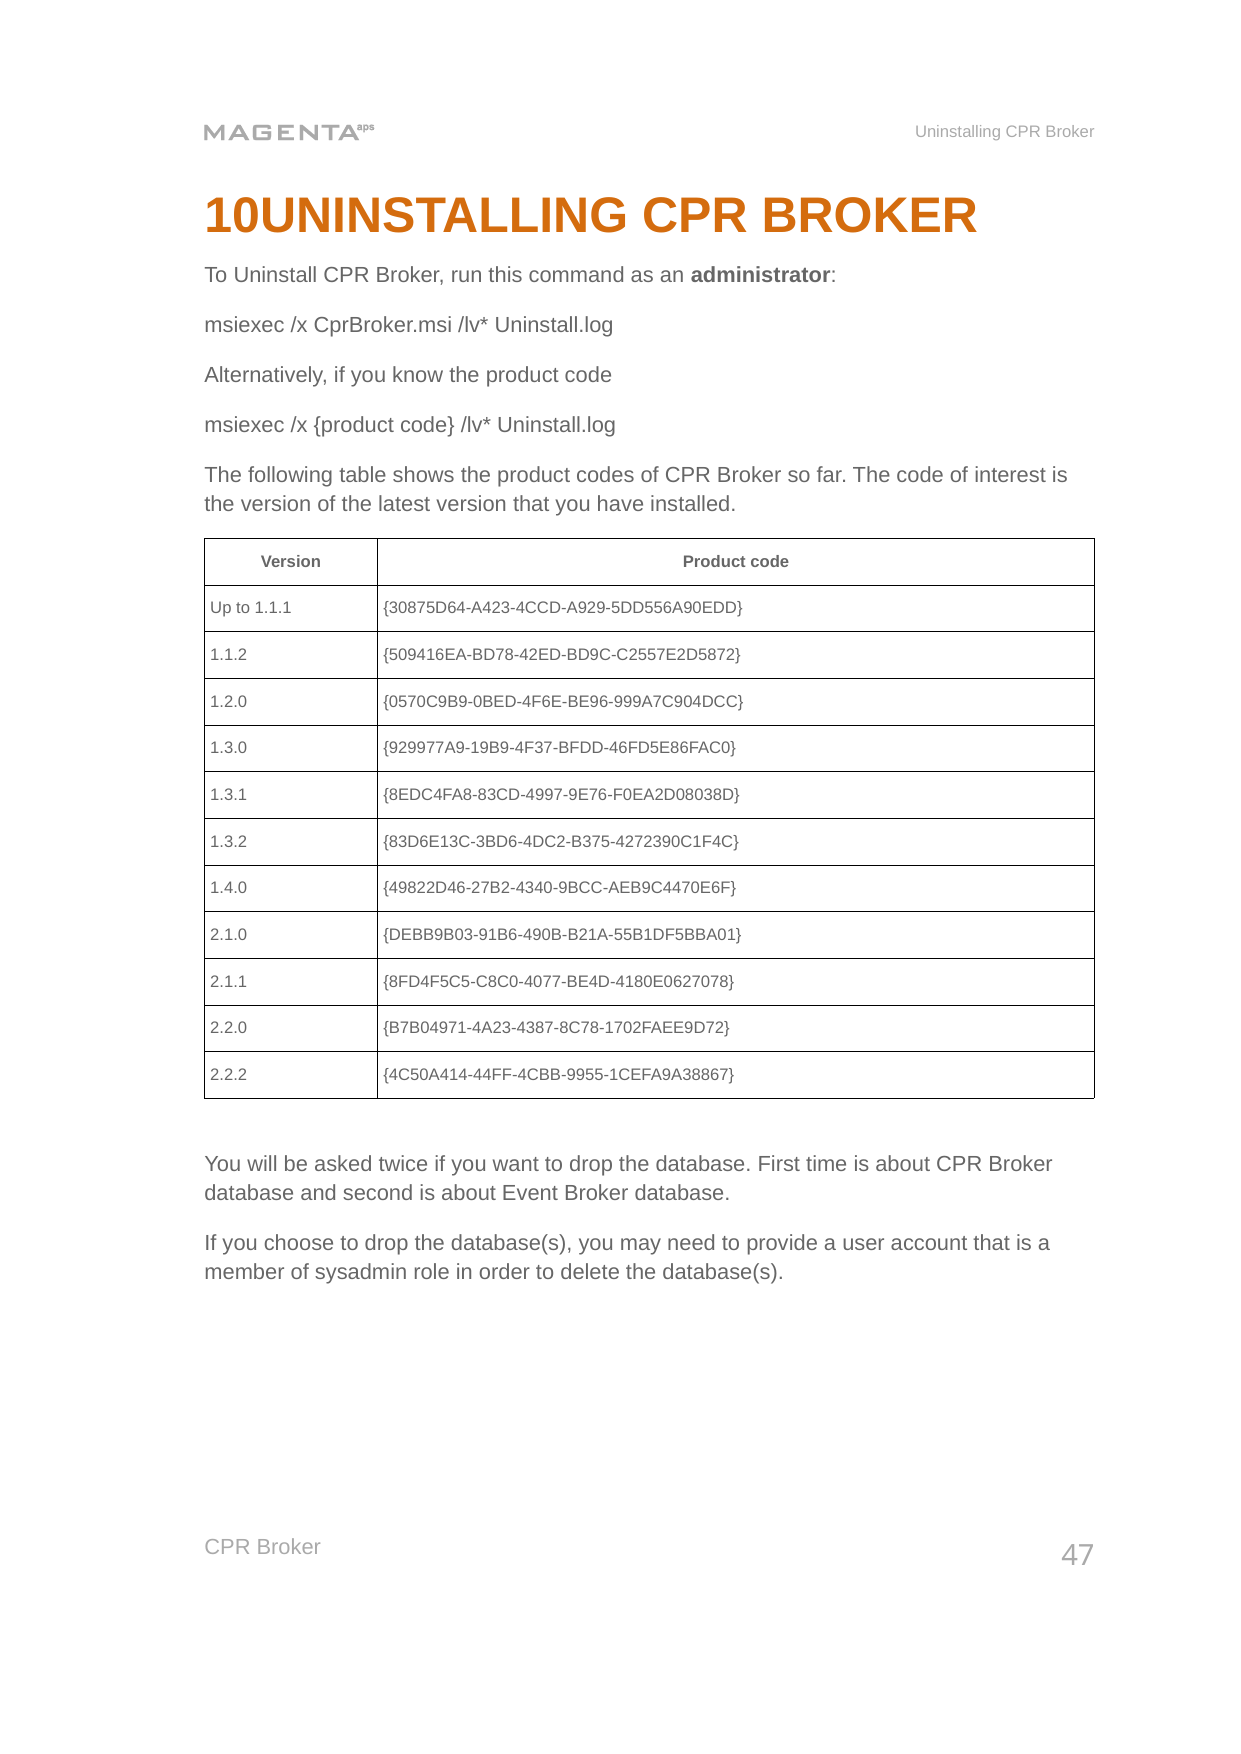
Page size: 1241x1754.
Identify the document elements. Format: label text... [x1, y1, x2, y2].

table_header Version [205, 539, 377, 585]
table_cell 1.3.0 [205, 726, 377, 771]
text msiexec /x CprBroker.msi /lv* Uninstall.log [204, 309, 1094, 338]
text To Uninstall CPR Broker, run this command as an administrator: [204, 259, 1094, 288]
text Alternatively, if you know the product code [204, 359, 1094, 388]
table_cell {8EDC4FA8-83CD-4997-9E76-F0EA2D08038D} [378, 772, 1094, 818]
table_cell 2.2.0 [205, 1006, 377, 1051]
table_cell {B7B04971-4A23-4387-8C78-1702FAEE9D72} [378, 1006, 1094, 1051]
table_cell {509416EA-BD78-42ED-BD9C-C2557E2D5872} [378, 632, 1094, 678]
table_cell 1.3.1 [205, 772, 377, 818]
table_cell {0570C9B9-0BED-4F6E-BE96-999A7C904DCC} [378, 679, 1094, 725]
text msiexec /x {product code} /lv* Uninstall.log [204, 409, 1094, 438]
table_cell 2.2.2 [205, 1052, 377, 1098]
table_cell {8FD4F5C5-C8C0-4077-BE4D-4180E0627078} [378, 959, 1094, 1005]
table_cell 2.1.0 [205, 912, 377, 958]
table_cell Up to 1.1.1 [205, 586, 377, 631]
table_cell {83D6E13C-3BD6-4DC2-B375-4272390C1F4C} [378, 819, 1094, 865]
table_header Product code [378, 539, 1094, 585]
table_cell 1.3.2 [205, 819, 377, 865]
text The following table shows the product codes of CPR Broker so far. The code of interest is the version of the latest version that you have installed. [204, 459, 1094, 517]
table_cell 1.1.2 [205, 632, 377, 678]
subtitle Uninstalling CPR Broker [204, 186, 1094, 244]
text If you choose to drop the database(s), you may need to provide a user account that is a member of sysadmin role in order to delete the database(s). [204, 1227, 1094, 1286]
table_cell {30875D64-A423-4CCD-A929-5DD556A90EDD} [378, 586, 1094, 631]
table_cell 1.2.0 [205, 679, 377, 725]
table_cell {DEBB9B03-91B6-490B-B21A-55B1DF5BBA01} [378, 912, 1094, 958]
table_cell {4C50A414-44FF-4CBB-9955-1CEFA9A38867} [378, 1052, 1094, 1098]
table_cell 1.4.0 [205, 866, 377, 911]
table_cell 2.1.1 [205, 959, 377, 1005]
text You will be asked twice if you want to drop the database. First time is about CPR Broker database and second is about Event Broker database. [204, 1148, 1094, 1206]
table_cell {929977A9-19B9-4F37-BFDD-46FD5E86FAC0} [378, 726, 1094, 771]
table_cell {49822D46-27B2-4340-9BCC-AEB9C4470E6F} [378, 866, 1094, 911]
